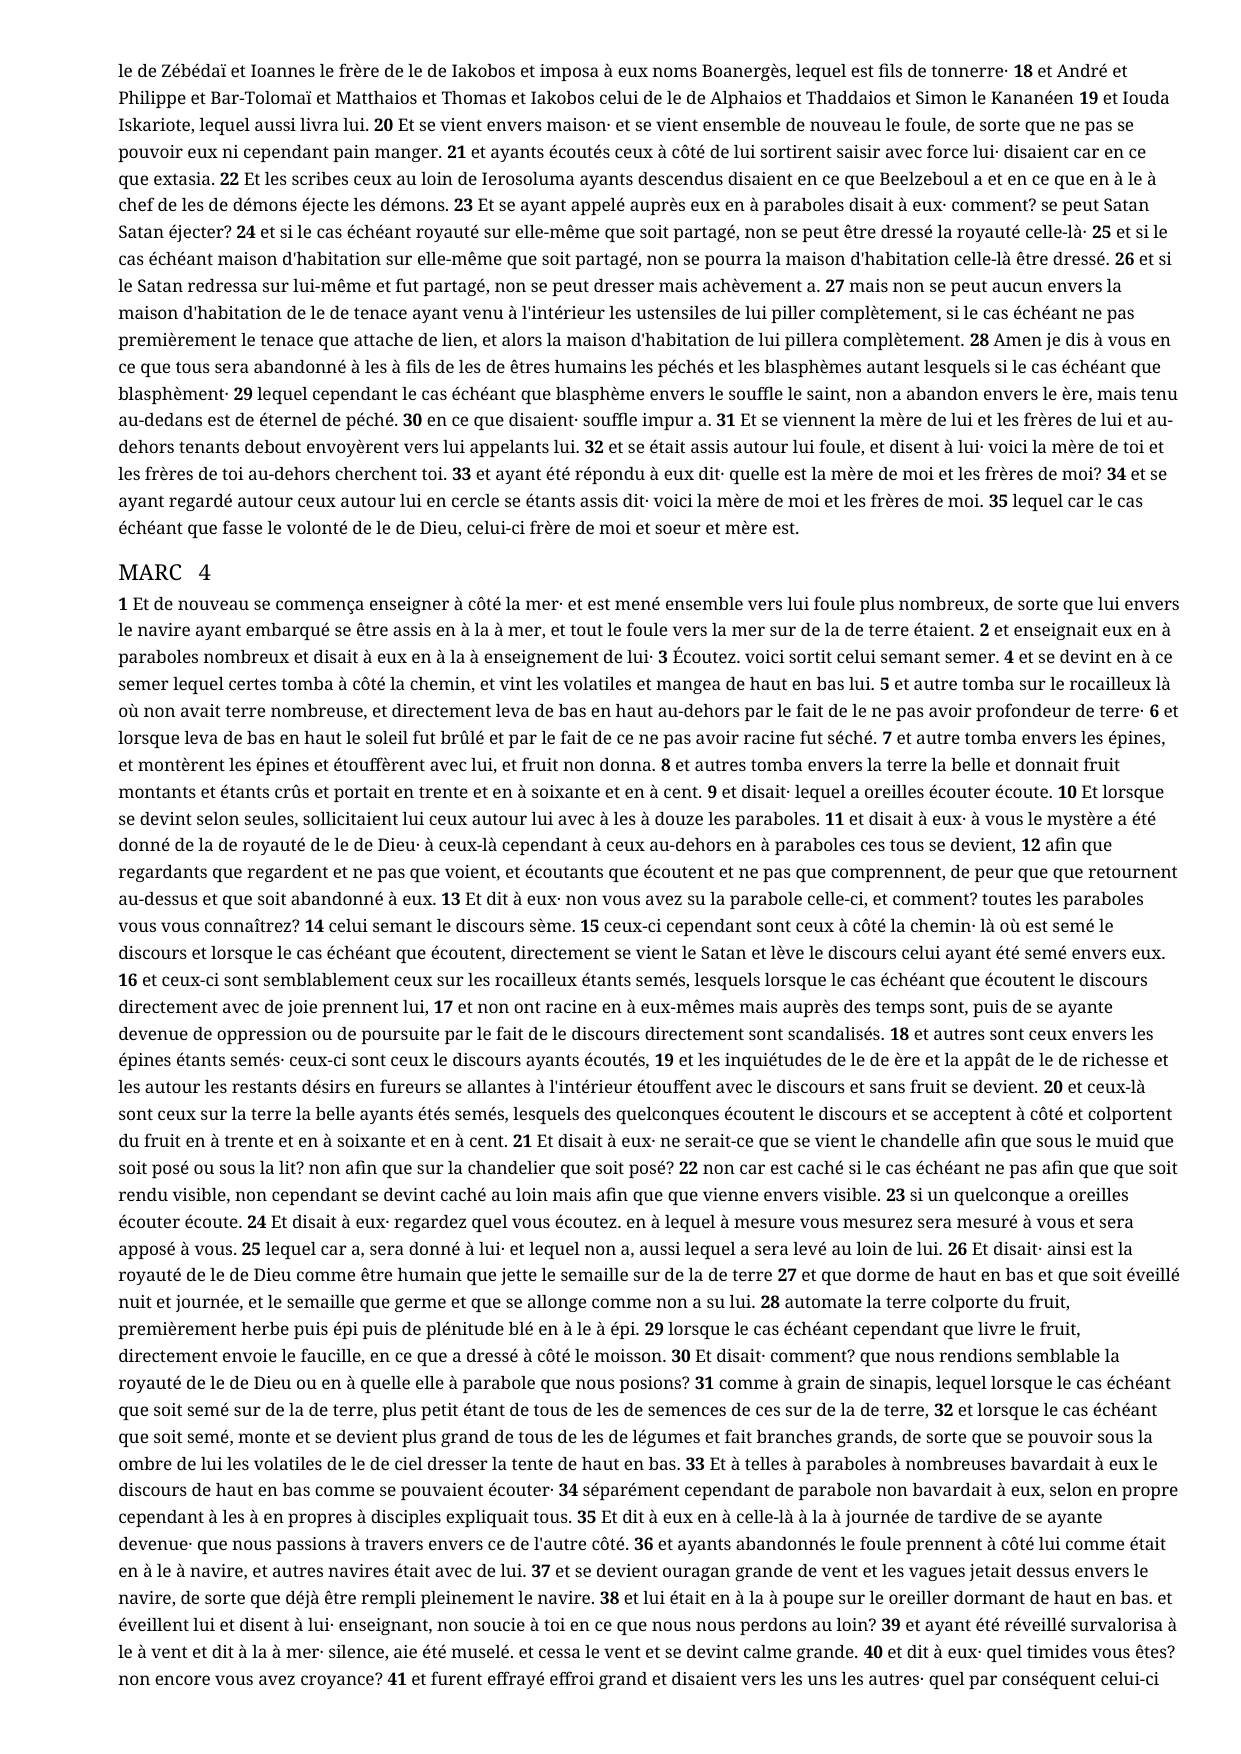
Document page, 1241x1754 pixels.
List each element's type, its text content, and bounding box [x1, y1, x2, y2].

text 1 Et de nouveau se commença enseigner à côté la mer· et est mené ensemble vers lui foule plus nombreux, de sorte que lui envers le navire ayant embarqué se être assis en à la à mer, et tout le foule vers la mer sur de la de terre étaient. 2 et enseignait eux en à paraboles nombreux et disait à eux en à la à enseignement de lui· 3 Écoutez. voici sortit celui semant semer. 4 et se devint en à ce semer lequel certes tomba à côté la chemin, et vint les volatiles et mangea de haut en bas lui. 5 et autre tomba sur le rocailleux là où non avait terre nombreuse, et directement leva de bas en haut au-dehors par le fait de le ne pas avoir profondeur de terre· 6 et lorsque leva de bas en haut le soleil fut brûlé et par le fait de ce ne pas avoir racine fut séché. 7 et autre tomba envers les épines, et montèrent les épines et étouffèrent avec lui, et fruit non donna. 8 et autres tomba envers la terre la belle et donnait fruit montants et étants crûs et portait en trente et en à soixante et en à cent. 9 et disait· lequel a oreilles écouter écoute. 10 Et lorsque se devint selon seules, sollicitaient lui ceux autour lui avec à les à douze les paraboles. 11 et disait à eux· à vous le mystère a été donné de la de royauté de le de Dieu· à ceux-là cependant à ceux au-dehors en à paraboles ces tous se devient, 12 afin que regardants que regardent et ne pas que voient, et écoutants que écoutent et ne pas que comprennent, de peur que que retournent au-dessus et que soit abandonné à eux. 13 Et dit à eux· non vous avez su la parabole celle-ci, et comment? toutes les paraboles vous vous connaîtrez? 14 celui semant le discours sème. 15 ceux-ci cependant sont ceux à côté la chemin· là où est semé le discours et lorsque le cas échéant que écoutent, directement se vient le Satan et lève le discours celui ayant été semé envers eux. 16 et ceux-ci sont semblablement ceux sur les rocailleux étants semés, lesquels lorsque le cas échéant que écoutent le discours directement avec de joie prennent lui, 17 et non ont racine en à eux-mêmes mais auprès des temps sont, puis de se ayante devenue de oppression ou de poursuite par le fait de le discours directement sont scandalisés. 18 et autres sont ceux envers les épines étants semés· ceux-ci sont ceux le discours ayants écoutés, 19 et les inquiétudes de le de ère et la appât de le de richesse et les autour les restants désirs en fureurs se allantes à l'intérieur étouffent avec le discours et sans fruit se devient. 20 et ceux-là sont ceux sur la terre la belle ayants étés semés, lesquels des quelconques écoutent le discours et se acceptent à côté et colportent du fruit en à trente et en à soixante et en à cent. 21 Et disait à eux· ne serait-ce que se vient le chandelle afin que sous le muid que soit posé ou sous la lit? non afin que sur la chandelier que soit posé? 22 non car est caché si le cas échéant ne pas afin que que soit rendu visible, non cependant se devint caché au loin mais afin que que vienne envers visible. 23 si un quelconque a oreilles écouter écoute. 24 Et disait à eux· regardez quel vous écoutez. en à lequel à mesure vous mesurez sera mesuré à vous et sera apposé à vous. 25 lequel car a, sera donné à lui· et lequel non a, aussi lequel a sera levé au loin de lui. 26 Et disait· ainsi est la royauté de le de Dieu comme être humain que jette le semaille sur de la de terre 27 et que dorme de haut en bas et que soit éveillé nuit et journée, et le semaille que germe et que se allonge comme non a su lui. 28 automate la terre colporte du fruit, premièrement herbe puis épi puis de plénitude blé en à le à épi. 29 lorsque le cas échéant cependant que livre le fruit, directement envoie le faucille, en ce que a dressé à côté le moisson. 30 Et disait· comment? que nous rendions semblable la royauté de le de Dieu ou en à quelle elle à parabole que nous posions? 31 comme à grain de sinapis, lequel lorsque le cas échéant que soit semé sur de la de terre, plus petit étant de tous de les de semences de ces sur de la de terre, 32 et lorsque le cas échéant que soit semé, monte et se devient plus grand de tous de les de légumes et fait branches grands, de sorte que se pouvoir sous la ombre de lui les volatiles de le de ciel dresser la tente de haut en bas. 33 Et à telles à paraboles à nombreuses bavardait à eux le discours de haut en bas comme se pouvaient écouter· 34 séparément cependant de parabole non bavardait à eux, selon en propre cependant à les à en propres à disciples expliquait tous. 35 Et dit à eux en à celle-là à la à journée de tardive de se ayante devenue· que nous passions à travers envers ce de l'autre côté. 36 et ayants abandonnés le foule prennent à côté lui comme était en à le à navire, et autres navires était avec de lui. 37 et se devient ouragan grande de vent et les vagues jetait dessus envers le navire, de sorte que déjà être rempli pleinement le navire. 38 et lui était en à la à poupe sur le oreiller dormant de haut en bas. et éveillent lui et disent à lui· enseignant, non soucie à toi en ce que nous nous perdons au loin? 39 et ayant été réveillé survalorisa à le à vent et dit à la à mer· silence, aie été muselé. et cessa le vent et se devint calme grande. 40 et dit à eux· quel timides vous êtes? non encore vous avez croyance? 41 et furent effrayé effroi grand et disaient vers les uns les autres· quel par conséquent celui-ci [118, 592, 1181, 1690]
text le de Zébédaï et Ioannes le frère de le de Iakobos et imposa à eux noms Boanergès, lequel est fils de tonnerre· 18 et André et Philippe et Bar-Tolomaï et Matthaios et Thomas et Iakobos celui de le de Alphaios et Thaddaios et Simon le Kananéen 19 et Iouda Iskariote, lequel aussi livra lui. 20 Et se vient envers maison· et se vient ensemble de nouveau le foule, de sorte que ne pas se pouvoir eux ni cependant pain manger. 21 et ayants écoutés ceux à côté de lui sortirent saisir avec force lui· disaient car en ce que extasia. 22 Et les scribes ceux au loin de Ierosoluma ayants descendus disaient en ce que Beelzeboul a et en ce que en à le à chef de les de démons éjecte les démons. 23 Et se ayant appelé auprès eux en à paraboles disait à eux· comment? se peut Satan Satan éjecter? 24 et si le cas échéant royauté sur elle-même que soit partagé, non se peut être dressé la royauté celle-là· 25 et si le cas échéant maison d'habitation sur elle-même que soit partagé, non se pourra la maison d'habitation celle-là être dressé. 26 et si le Satan redressa sur lui-même et fut partagé, non se peut dresser mais achèvement a. 27 mais non se peut aucun envers la maison d'habitation de le de tenace ayant venu à l'intérieur les ustensiles de lui piller complètement, si le cas échéant ne pas premièrement le tenace que attache de lien, et alors la maison d'habitation de lui pillera complètement. 28 Amen je dis à vous en ce que tous sera abandonné à les à fils de les de êtres humains les péchés et les blasphèmes autant lesquels si le cas échéant que blasphèment· 29 lequel cependant le cas échéant que blasphème envers le souffle le saint, non a abandon envers le ère, mais tenu au-dedans est de éternel de péché. 30 en ce que disaient· souffle impur a. 31 Et se viennent la mère de lui et les frères de lui et au-dehors tenants debout envoyèrent vers lui appelants lui. 32 et se était assis autour lui foule, et disent à lui· voici la mère de toi et les frères de toi au-dehors cherchent toi. 33 et ayant été répondu à eux dit· quelle est la mère de moi et les frères de moi? 34 et se ayant regardé autour ceux autour lui en cercle se étants assis dit· voici la mère de moi et les frères de moi. 35 lequel car le cas échéant que fasse le volonté de le de Dieu, celui-ci frère de moi et soeur et mère est. [118, 59, 1181, 539]
text MARC 4 [118, 557, 1181, 587]
